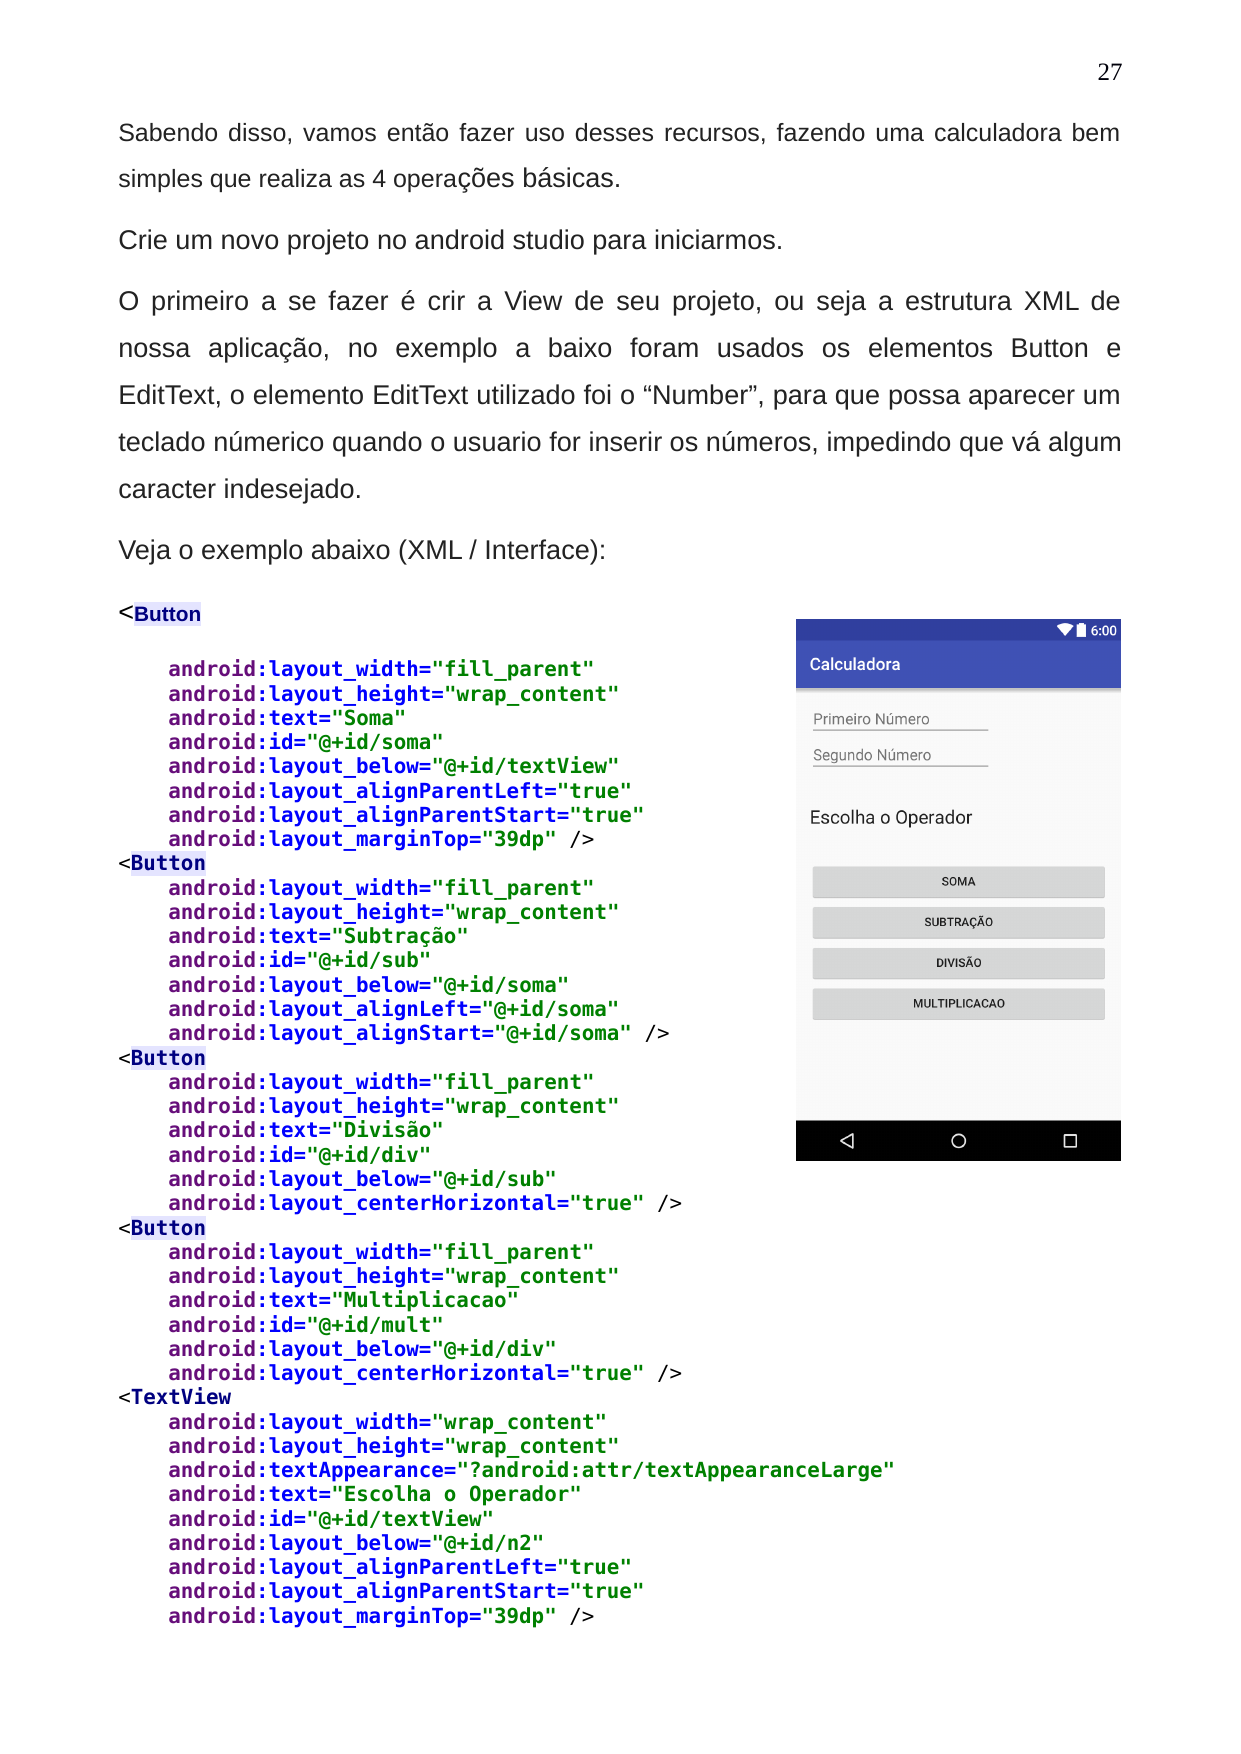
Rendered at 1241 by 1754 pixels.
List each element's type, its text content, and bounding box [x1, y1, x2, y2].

text android:layout_centerHorizontal="true" /> [118, 1361, 1122, 1385]
text android:layout_below="@+id/sub" [118, 1167, 1122, 1191]
text <TextView [118, 1385, 1122, 1410]
text <Button [118, 596, 1122, 627]
text android:layout_width="fill_parent" [118, 1070, 796, 1094]
text android:layout_height="wrap_content" [118, 1434, 1122, 1458]
text android:text="Soma" [118, 706, 796, 730]
text Crie um novo projeto no android studio para iniciarmos. [118, 224, 1122, 255]
text android:id="@+id/soma" [118, 730, 796, 754]
picture [796, 619, 1121, 1161]
text android:id="@+id/sub" [118, 948, 796, 973]
text android:layout_marginTop="39dp" /> [118, 1604, 1122, 1628]
text android:textAppearance="?android:attr/textAppearanceLarge" [118, 1458, 1122, 1482]
text android:text="Subtração" [118, 924, 796, 948]
text android:layout_alignParentStart="true" [118, 1579, 1122, 1604]
text <Button [118, 1216, 1122, 1240]
text android:layout_alignParentLeft="true" [118, 779, 796, 803]
text <Button [118, 851, 796, 876]
text android:layout_height="wrap_content" [118, 900, 796, 924]
text Sabendo disso, vamos então fazer uso desses recursos, fazendo uma calculadora bem simples que realiza as 4 operações básicas. [118, 118, 1122, 194]
text android:id="@+id/mult" [118, 1313, 1122, 1337]
text android:id="@+id/div" [118, 1143, 1122, 1167]
text android:layout_marginTop="39dp" /> [118, 827, 796, 851]
text Veja o exemplo abaixo (XML / Interface): [118, 534, 1122, 566]
text android:layout_width="wrap_content" [118, 1410, 1122, 1434]
text android:id="@+id/textView" [118, 1507, 1122, 1531]
text android:layout_height="wrap_content" [118, 1094, 796, 1118]
text android:layout_below="@+id/textView" [118, 754, 796, 779]
text android:layout_below="@+id/n2" [118, 1531, 1122, 1555]
text android:layout_alignStart="@+id/soma" /> [118, 1021, 796, 1046]
text android:layout_below="@+id/div" [118, 1337, 1122, 1361]
text android:layout_width="fill_parent" [118, 657, 796, 682]
text <Button [118, 1046, 796, 1070]
text android:layout_width="fill_parent" [118, 1240, 1122, 1264]
text android:layout_alignParentLeft="true" [118, 1555, 1122, 1579]
text android:layout_height="wrap_content" [118, 1264, 1122, 1288]
text android:layout_width="fill_parent" [118, 876, 796, 900]
text android:layout_alignParentStart="true" [118, 803, 796, 827]
text android:layout_below="@+id/soma" [118, 973, 796, 997]
text android:text="Escolha o Operador" [118, 1482, 1122, 1507]
text android:layout_alignLeft="@+id/soma" [118, 997, 796, 1021]
text android:layout_centerHorizontal="true" /> [118, 1191, 1122, 1216]
text android:layout_height="wrap_content" [118, 682, 796, 706]
text android:text="Multiplicacao" [118, 1288, 1122, 1313]
text android:text="Divisão" [118, 1118, 796, 1143]
text O primeiro a se fazer é crir a View de seu projeto, ou seja a estrutura XML de nossa aplicação, no exemplo a baixo foram usados os elementos Button e EditText, o elemento EditText utilizado foi o “Number”, para que possa aparecer um teclado númerico quando o usuario for inserir os números, impedindo que vá algum caracter indesejado. [118, 285, 1122, 504]
